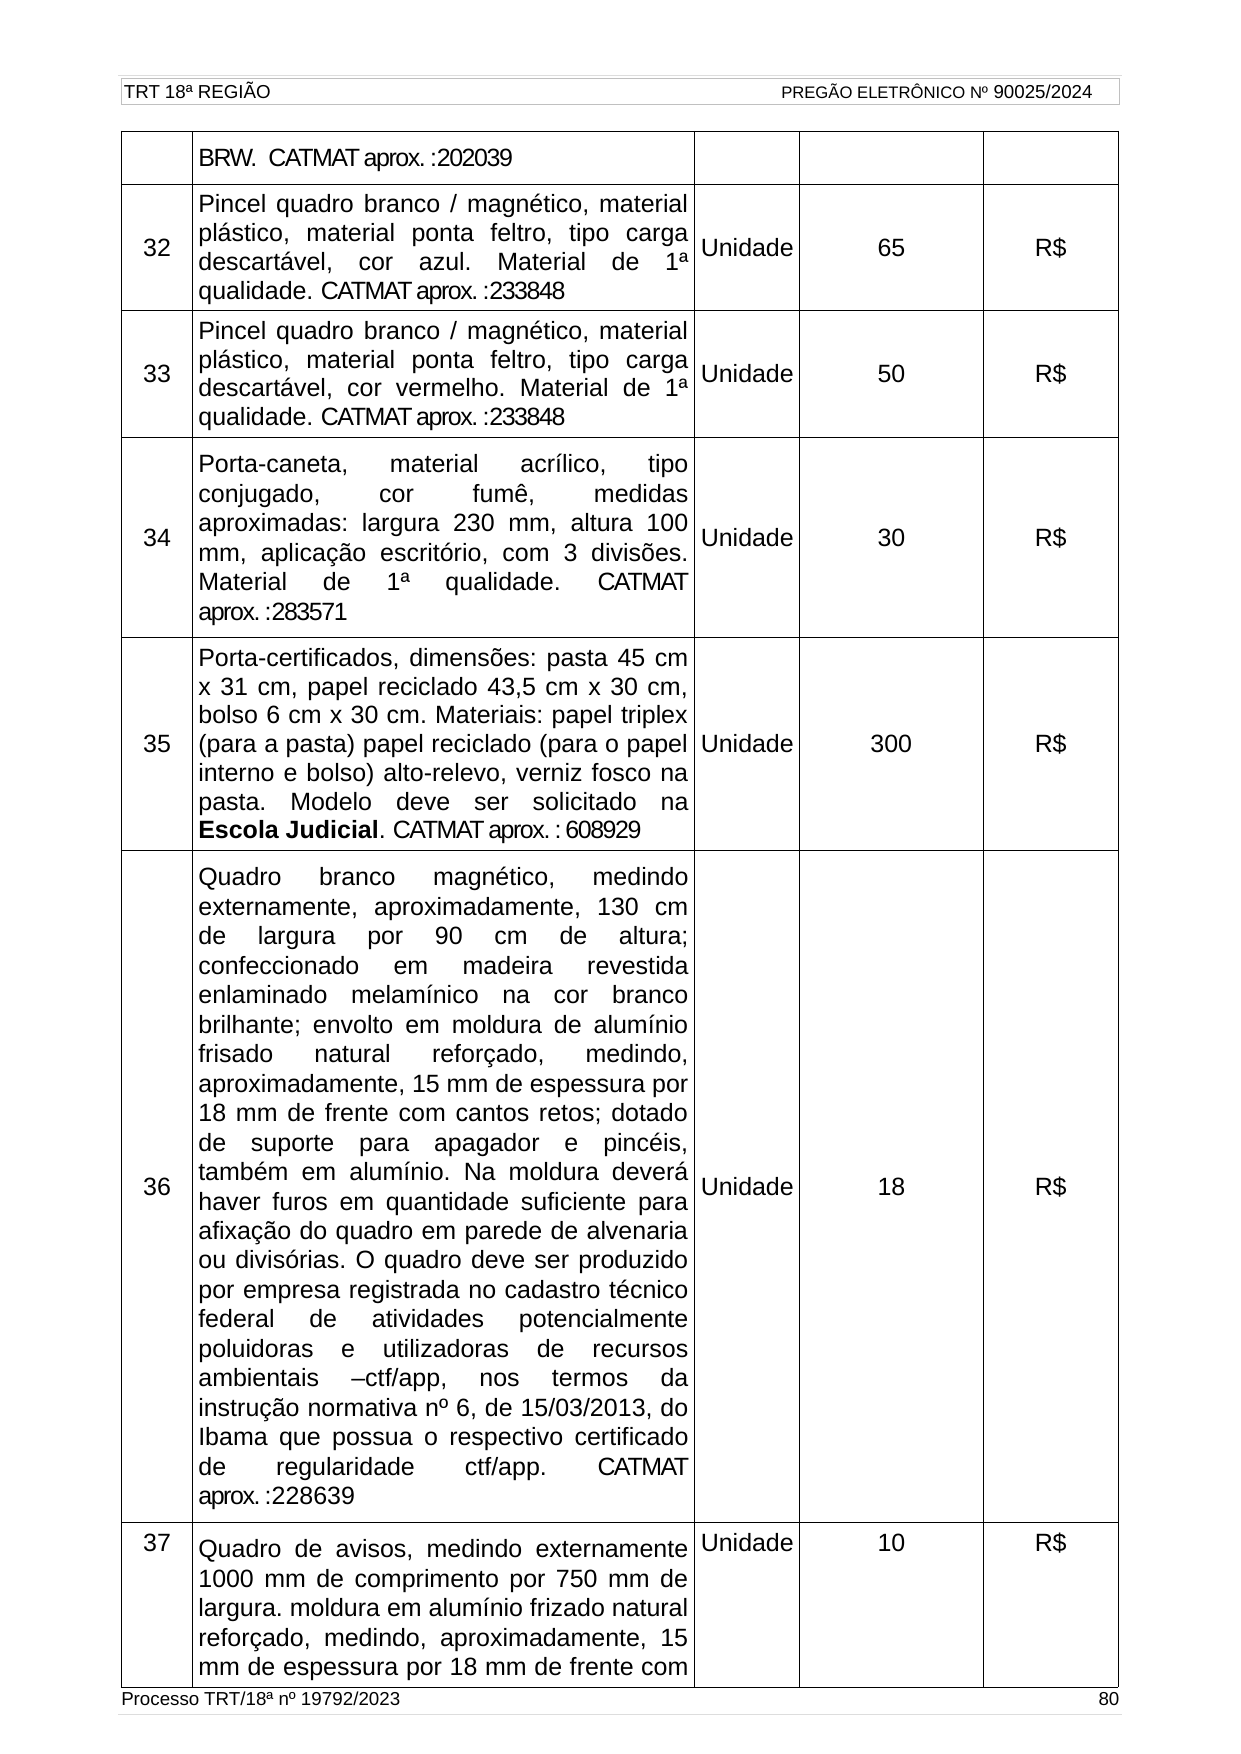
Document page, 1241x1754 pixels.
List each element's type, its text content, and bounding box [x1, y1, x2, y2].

table_cell Unidade [695, 311, 799, 437]
table_cell Porta-certificados, dimensões: pasta 45 cm x 31 cm, papel reciclado 43,5 cm x 30 cm, bolso 6 cm x 30 cm. Materiais: papel triplex (para a pasta) papel reciclado (para o papel interno e bolso) alto-relevo, verniz fosco na pasta. Modelo deve ser solicitado na Escola Judicial. CATMAT aprox. : 608929 [193, 638, 694, 850]
table_cell 300 [800, 638, 983, 850]
table_cell Unidade [695, 185, 799, 310]
table_cell Unidade [695, 438, 799, 637]
table_cell 32 [122, 185, 192, 310]
table_cell 10 [800, 1523, 983, 1687]
table_cell [122, 132, 192, 183]
table_cell 34 [122, 438, 192, 637]
table_cell Unidade [695, 851, 799, 1522]
table_cell R$ [984, 638, 1118, 850]
table_cell [800, 132, 983, 183]
table_cell R$ [984, 438, 1118, 637]
table_cell Pincel quadro branco / magnético, material plástico, material ponta feltro, tipo carga descartável, cor azul. Material de 1ª qualidade. CATMAT aprox. :233848 [193, 185, 694, 310]
table_cell Pincel quadro branco / magnético, material plástico, material ponta feltro, tipo carga descartável, cor vermelho. Material de 1ª qualidade. CATMAT aprox. :233848 [193, 311, 694, 437]
table_cell 65 [800, 185, 983, 310]
table_cell 50 [800, 311, 983, 437]
table_cell Porta-caneta, material acrílico, tipo conjugado, cor fumê, medidas aproximadas: largura 230 mm, altura 100 mm, aplicação escritório, com 3 divisões. Material de 1ª qualidade. CATMAT aprox. :283571 [193, 438, 694, 637]
table_cell 36 [122, 851, 192, 1522]
table_cell 33 [122, 311, 192, 437]
table_cell 18 [800, 851, 983, 1522]
table_cell 30 [800, 438, 983, 637]
table_cell 37 [122, 1523, 192, 1687]
table_cell Unidade [695, 1523, 799, 1687]
table_cell R$ [984, 1523, 1118, 1687]
table_cell R$ [984, 851, 1118, 1522]
table_cell R$ [984, 311, 1118, 437]
table_cell Quadro de avisos, medindo externamente 1000 mm de comprimento por 750 mm de largura. moldura em alumínio frizado natural reforçado, medindo, aproximadamente, 15 mm de espessura por 18 mm de frente com [193, 1523, 694, 1687]
table_cell 35 [122, 638, 192, 850]
table_cell Unidade [695, 638, 799, 850]
table_cell [984, 132, 1118, 183]
table_cell BRW. CATMAT aprox. :202039 [193, 132, 694, 183]
table_cell [695, 132, 799, 183]
table_cell R$ [984, 185, 1118, 310]
table_cell Quadro branco magnético, medindo externamente, aproximadamente, 130 cm de largura por 90 cm de altura; confeccionado em madeira revestida enlaminado melamínico na cor branco brilhante; envolto em moldura de alumínio frisado natural reforçado, medindo, aproximadamente, 15 mm de espessura por 18 mm de frente com cantos retos; dotado de suporte para apagador e pincéis, também em alumínio. Na moldura deverá haver furos em quantidade suficiente para afixação do quadro em parede de alvenaria ou divisórias. O quadro deve ser produzido por empresa registrada no cadastro técnico federal de atividades potencialmente poluidoras e utilizadoras de recursos ambientais –ctf/app, nos termos da instrução normativa nº 6, de 15/03/2013, do Ibama que possua o respectivo certificado de regularidade ctf/app. CATMAT aprox. :228639 [193, 851, 694, 1522]
